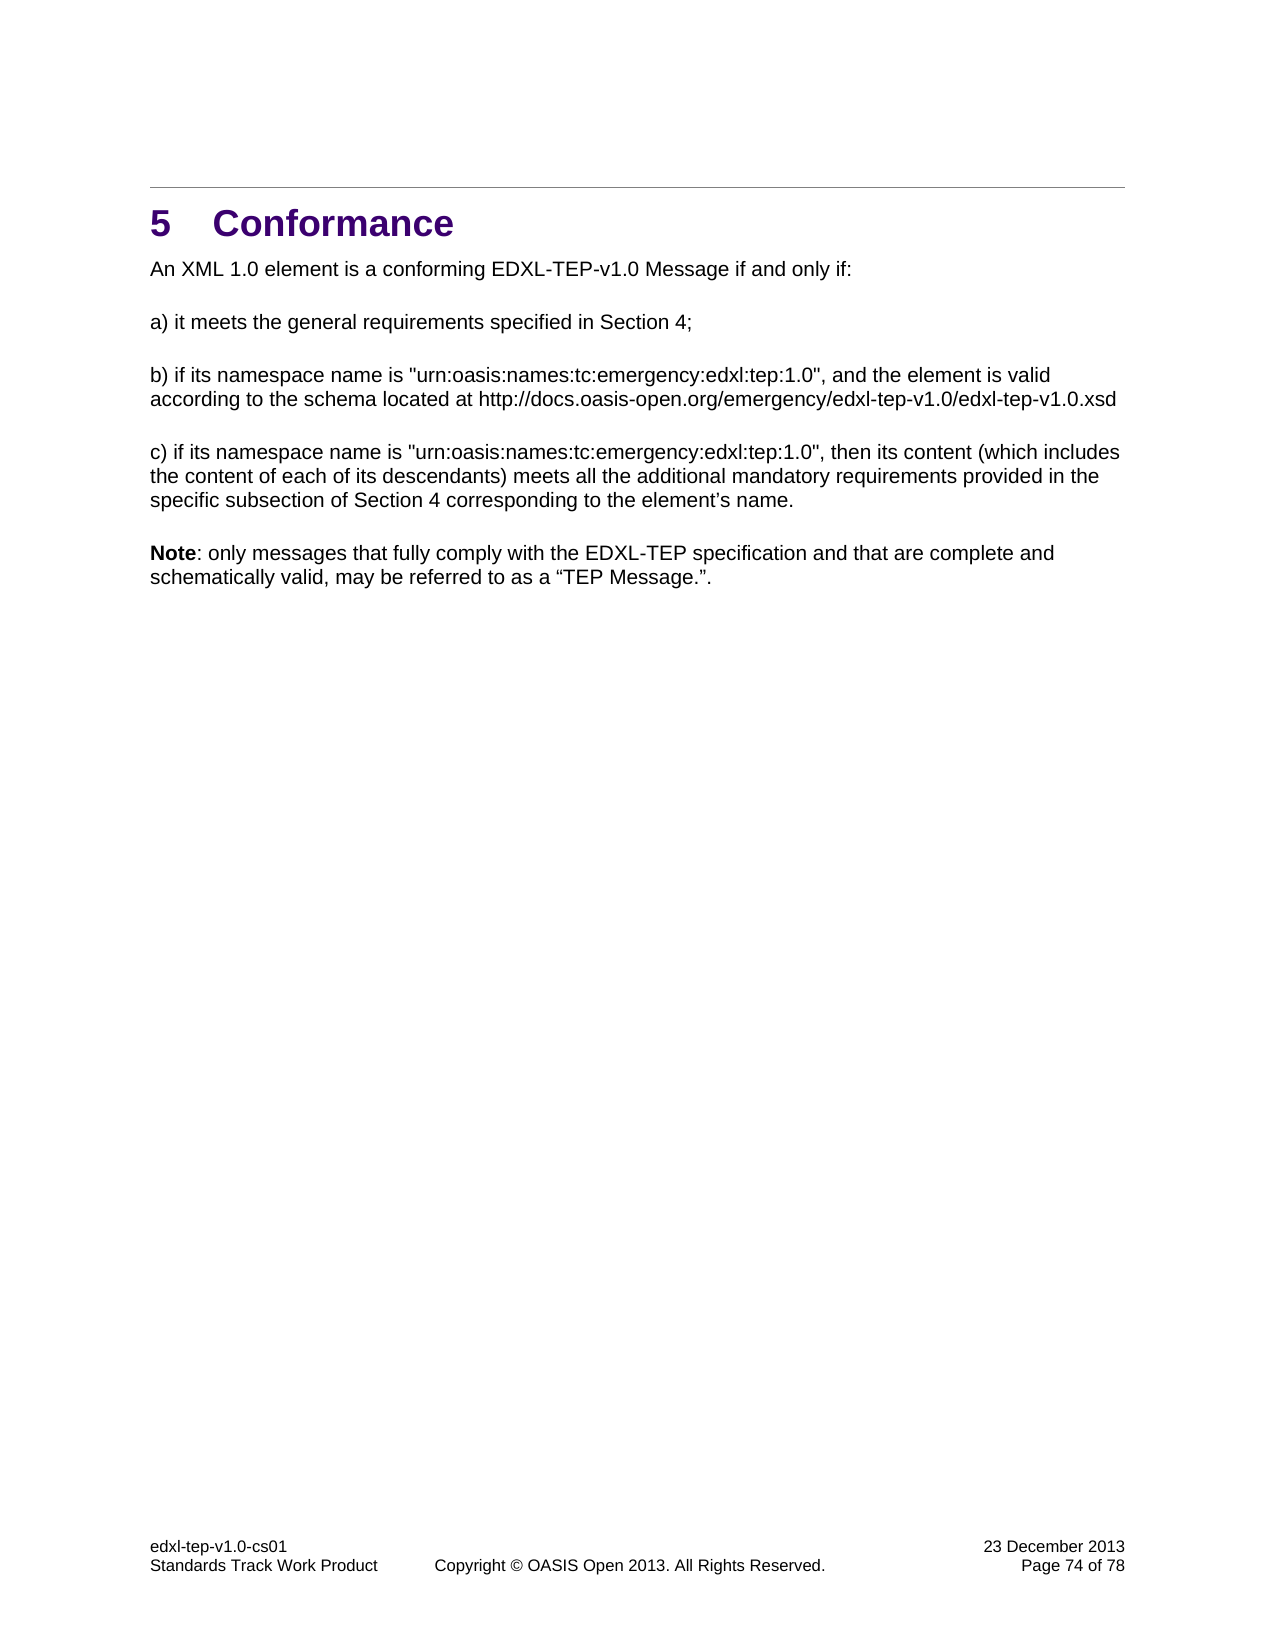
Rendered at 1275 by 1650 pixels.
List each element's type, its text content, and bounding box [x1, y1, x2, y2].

text An XML 1.0 element is a conforming EDXL-TEP-v1.0 Message if and only if: [150, 256, 1125, 280]
subtitle Conformance [150, 188, 1125, 244]
text a) it meets the general requirements specified in Section 4; [150, 309, 1125, 333]
text b) if its namespace name is "urn:oasis:names:tc:emergency:edxl:tep:1.0", and the element is valid according to the schema located at http://docs.oasis-open.org/emergency/edxl-tep-v1.0/edxl-tep-v1.0.xsd [150, 363, 1125, 411]
text c) if its namespace name is "urn:oasis:names:tc:emergency:edxl:tep:1.0", then its content (which includes the content of each of its descendants) meets all the additional mandatory requirements provided in the specific subsection of Section 4 corresponding to the element’s name. [150, 440, 1125, 512]
text Note: only messages that fully comply with the EDXL-TEP specification and that are complete and schematically valid, may be referred to as a “TEP Message.”. [150, 541, 1125, 589]
